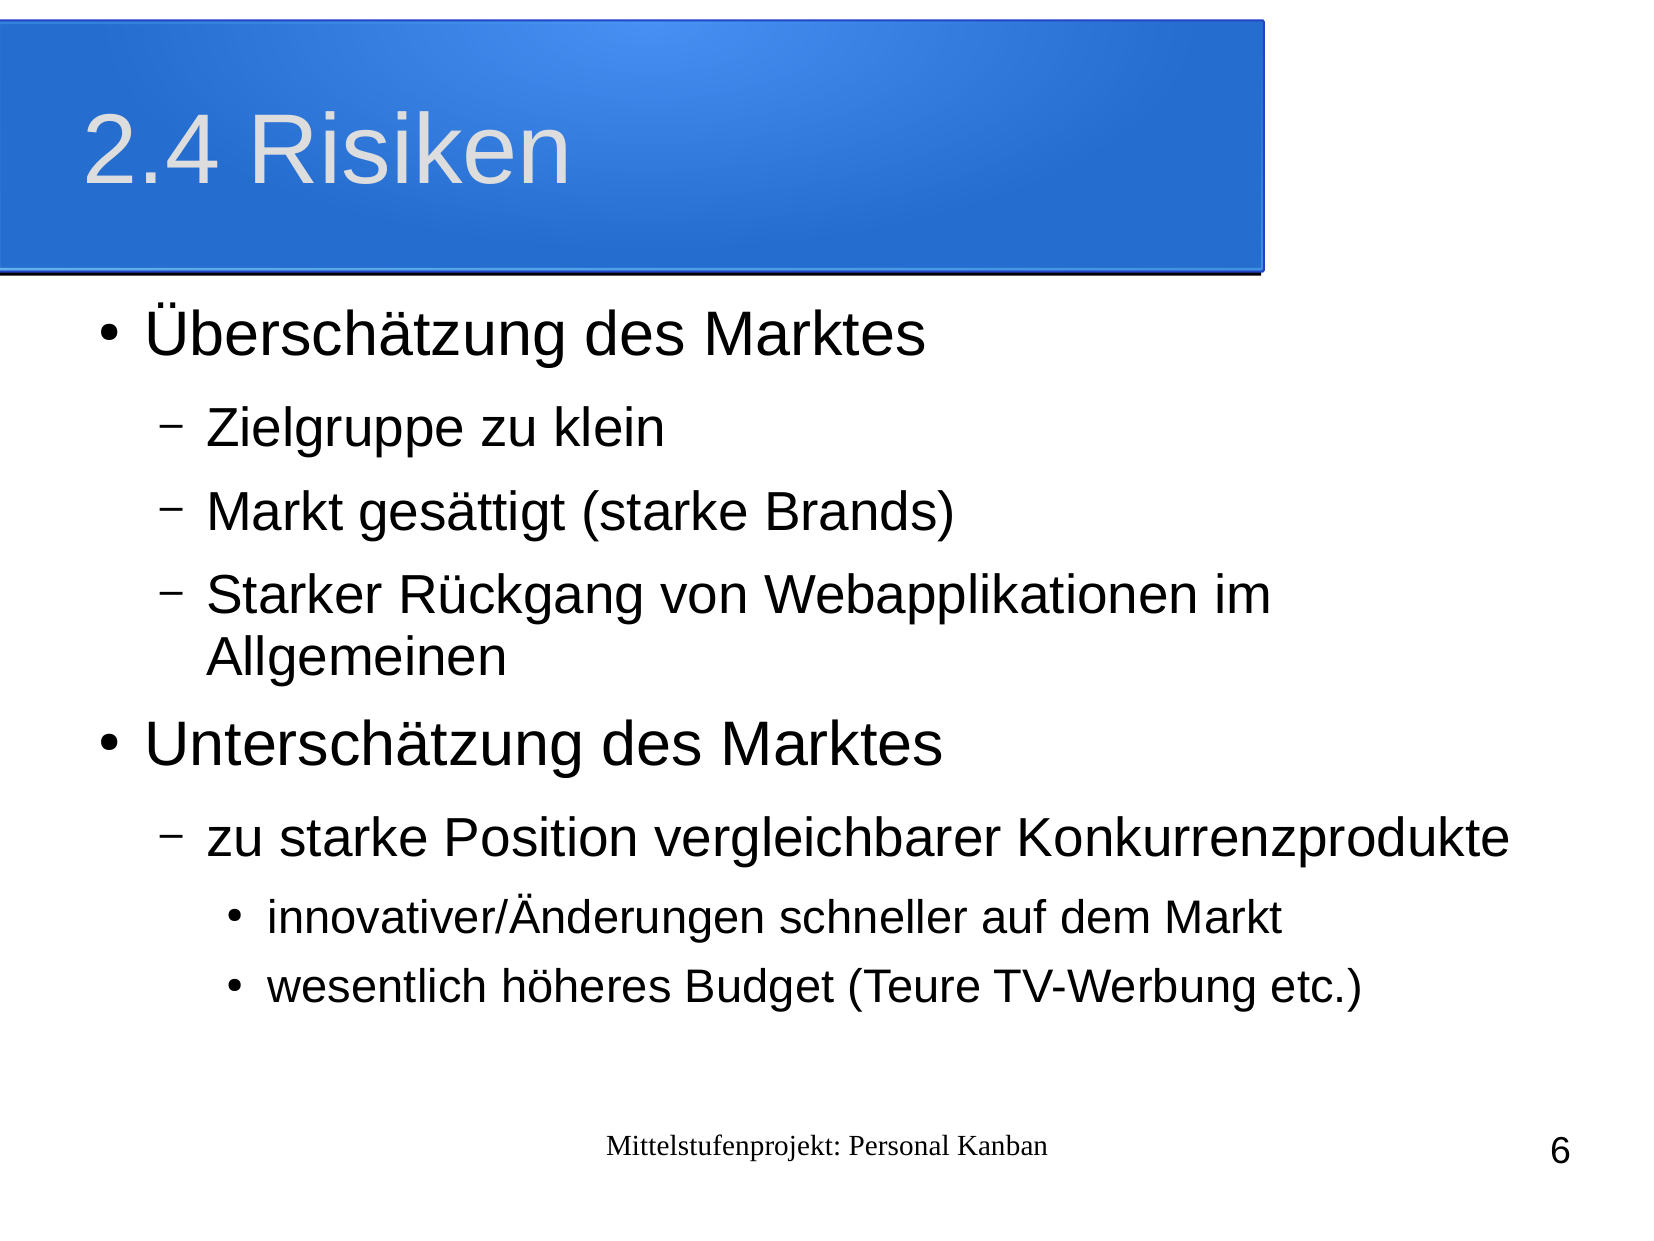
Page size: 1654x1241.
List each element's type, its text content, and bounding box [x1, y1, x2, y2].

list Überschätzung des Marktes Zielgruppe zu klein Markt gesättigt (starke Brands) Starker Rückgang von Webapplikationen im Allgemeinen Unterschätzung des Marktes zu starke Position vergleichbarer Konkurrenzprodukte innovativer/Änderungen schneller auf dem Markt wesentlich höheres Budget (Teure TV-Werbung etc.) [82, 299, 1571, 1019]
text_box 6 [1535, 1122, 1654, 1194]
title 2.4 Risiken [82, 47, 1235, 252]
